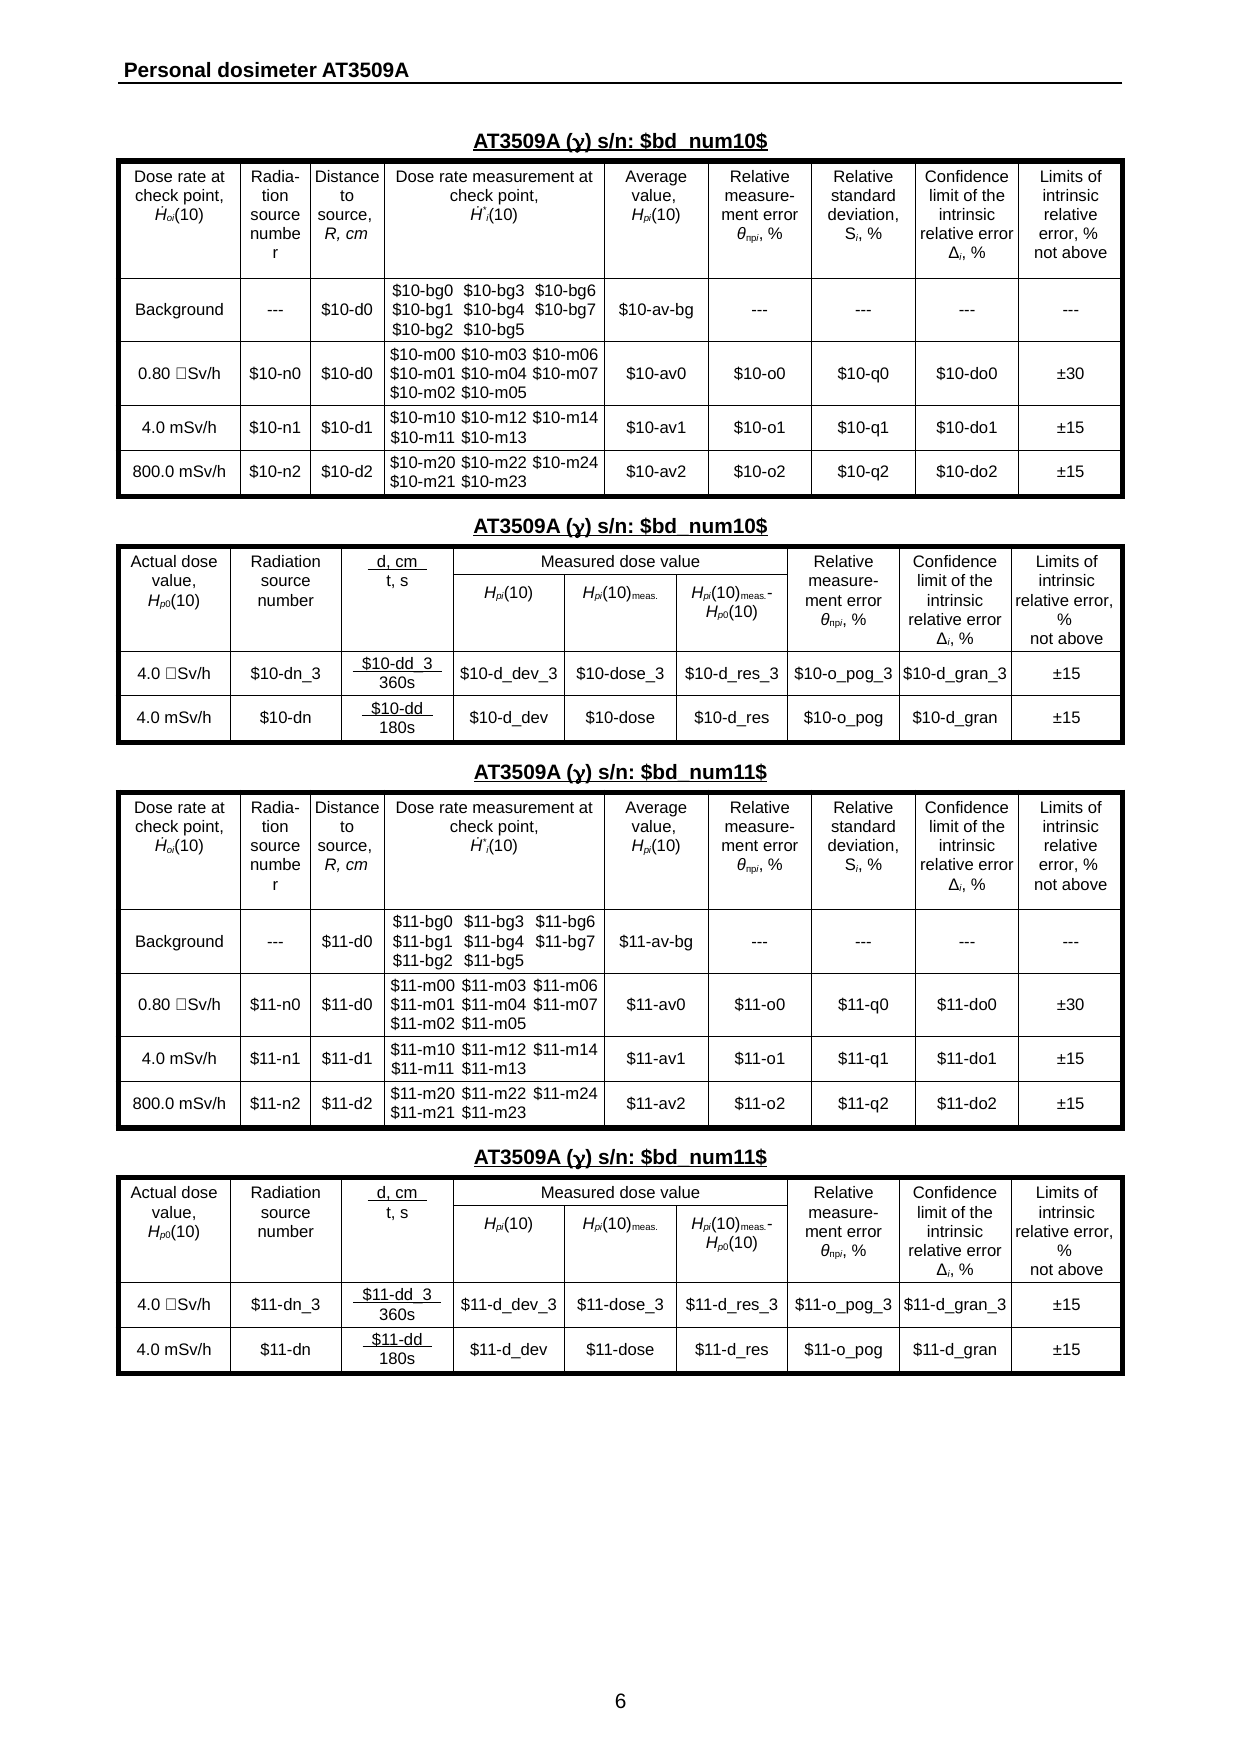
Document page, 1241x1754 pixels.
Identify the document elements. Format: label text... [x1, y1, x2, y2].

table_cell $10-m00 $10-m01 $10-m02 $10-m03 $10-m04 $10-m05 $10-m06 $10-m07 [385, 342, 604, 405]
table_cell $11-av1 [605, 1037, 708, 1081]
table_cell $10-dn_3 [231, 652, 341, 695]
table_cell Confidence limit of the intrinsic relative error Δi, % [900, 549, 1011, 651]
table_cell Average value, Hpi(10) [605, 795, 708, 909]
table_cell Actual dose value, Hp0(10) [121, 1180, 230, 1282]
table_cell Hpi(10) [454, 575, 564, 651]
table_cell $10-av1 [605, 406, 708, 449]
table_cell $10-d1 [311, 406, 384, 449]
table_cell 800.0 mSv/h [121, 451, 240, 494]
table_cell ±15 [1012, 652, 1120, 695]
table_header AT3509A () s/n: $bd_num10$ [118, 114, 1122, 158]
table_cell Radiation source number [231, 549, 341, 651]
table_cell $11-dn [231, 1328, 341, 1371]
table_cell Hpi(10) [454, 1206, 564, 1282]
table_cell Dose rate measurement at check point, Ḣ*i(10) [385, 164, 604, 278]
table_cell $11-dose_3 [565, 1283, 676, 1327]
table_header AT3509A () s/n: $bd_num11$ [118, 745, 1122, 789]
table_cell $10-o_pog_3 [788, 652, 899, 695]
table_cell $10-d_dev [454, 696, 564, 740]
table_cell $11-av2 [605, 1082, 708, 1125]
table_cell Limits of intrinsic relative error, % not above [1012, 1180, 1120, 1282]
table_cell $10-bg0 $10-bg1 $10-bg2 $10-bg3 $10-bg4 $10-bg5 $10-bg6 $10-bg7 [385, 279, 604, 341]
table_cell 4.0 Sv/h [121, 1283, 230, 1327]
table_cell ±15 [1012, 696, 1120, 740]
table_cell $11-d2 [311, 1082, 384, 1125]
table_cell --- [916, 910, 1018, 973]
table_cell $11-d_dev [454, 1328, 564, 1371]
table_cell $10-do0 [916, 342, 1018, 405]
table_cell Dose rate at check point, Ḣoi(10) [121, 795, 240, 909]
table_cell 4.0 mSv/h [121, 1037, 240, 1081]
table_cell --- [1019, 910, 1120, 973]
table_cell Measured dose value [454, 1180, 787, 1205]
table_cell Limits of intrinsic relative error, % not above [1019, 795, 1120, 909]
table_cell Hpi(10)meas.-Hp0(10) [677, 1206, 787, 1282]
table_cell --- [812, 279, 915, 341]
table_cell Distance to source, R, сm [311, 795, 384, 909]
table_cell $10-do1 [916, 406, 1018, 449]
table_cell $10-av-bg [605, 279, 708, 341]
table_cell Dose rate at check point, Ḣoi(10) [121, 164, 240, 278]
table_cell $10-o1 [709, 406, 811, 449]
table_cell $11-o2 [709, 1082, 811, 1125]
table_cell --- [916, 279, 1018, 341]
table_cell $10-q0 [812, 342, 915, 405]
table_cell 4.0 Sv/h [121, 652, 230, 695]
table_cell $10-dose_3 [565, 652, 676, 695]
table_cell Radia-tion source number [241, 164, 310, 278]
table_cell $11-do1 [916, 1037, 1018, 1081]
table_cell d, cm t, s [342, 549, 453, 651]
table_cell Dose rate measurement at check point, Ḣ*i(10) [385, 795, 604, 909]
table_cell Relative measure-ment error θпрi, % [788, 1180, 899, 1282]
table_cell $11-o0 [709, 974, 811, 1036]
table_cell $10-n0 [241, 342, 310, 405]
table_cell $11-m10 $11-m11 $11-m12 $11-m13 $11-m14 [385, 1037, 604, 1081]
table_cell --- [241, 279, 310, 341]
table_cell 4.0 mSv/h [121, 696, 230, 740]
table_cell ±30 [1019, 342, 1120, 405]
table_cell Relative standard deviation, Si, % [812, 164, 915, 278]
table_cell 800.0 mSv/h [121, 1082, 240, 1125]
table_cell $11-do2 [916, 1082, 1018, 1125]
table_cell Actual dose value, Hp0(10) [121, 549, 230, 651]
table_cell $10-dd_3 360s [342, 652, 453, 695]
table_cell $11-n1 [241, 1037, 310, 1081]
table_cell $10-d_gran_3 [900, 652, 1011, 695]
table_cell $11-d_gran_3 [900, 1283, 1011, 1327]
table_cell $10-dose [565, 696, 676, 740]
table_cell 0.80 Sv/h [121, 974, 240, 1036]
table_cell $11-o1 [709, 1037, 811, 1081]
table_cell ±15 [1019, 406, 1120, 449]
table_cell $11-d0 [311, 974, 384, 1036]
table_cell ±15 [1012, 1328, 1120, 1371]
table_cell Confidence limit of the intrinsic relative error Δi, % [916, 164, 1018, 278]
table_cell $11-m00 $11-m01 $11-m02 $11-m03 $11-m04 $11-m05 $11-m06 $11-m07 [385, 974, 604, 1036]
table_cell $10-o_pog [788, 696, 899, 740]
table_cell Relative measure-ment error θпрi, % [709, 795, 811, 909]
table_cell $11-n0 [241, 974, 310, 1036]
table_cell $10-d_dev_3 [454, 652, 564, 695]
table_cell $10-o0 [709, 342, 811, 405]
table_cell $11-dn_3 [231, 1283, 341, 1327]
table_cell $11-do0 [916, 974, 1018, 1036]
table_cell ±15 [1019, 1082, 1120, 1125]
table_header AT3509A () s/n: $bd_num11$ [118, 1131, 1122, 1175]
table_cell Confidence limit of the intrinsic relative error Δi, % [916, 795, 1018, 909]
table_cell $10-q1 [812, 406, 915, 449]
table_cell Relative standard deviation, Si, % [812, 795, 915, 909]
table_cell $11-av0 [605, 974, 708, 1036]
table_cell $11-dose [565, 1328, 676, 1371]
table_cell $11-dd 180s [342, 1328, 453, 1371]
table_cell Relative measure-ment error θпрi, % [709, 164, 811, 278]
table_cell ±15 [1012, 1283, 1120, 1327]
table_cell --- [709, 279, 811, 341]
table_cell Background [121, 910, 240, 973]
table_cell Distance to source, R, сm [311, 164, 384, 278]
table_cell --- [812, 910, 915, 973]
table_cell 4.0 mSv/h [121, 1328, 230, 1371]
table_cell $10-d_res_3 [677, 652, 787, 695]
table_cell $11-o_pog_3 [788, 1283, 899, 1327]
table_cell --- [709, 910, 811, 973]
table_cell $10-d2 [311, 451, 384, 494]
table_cell $11-o_pog [788, 1328, 899, 1371]
table_cell $10-dn [231, 696, 341, 740]
table_cell $10-av0 [605, 342, 708, 405]
table_cell 0.80 Sv/h [121, 342, 240, 405]
table_cell $10-o2 [709, 451, 811, 494]
table_cell Average value, Hpi(10) [605, 164, 708, 278]
table_cell $10-d0 [311, 279, 384, 341]
table_cell Radiation source number [231, 1180, 341, 1282]
table_cell $11-dd_3 360s [342, 1283, 453, 1327]
table_cell $10-dd 180s [342, 696, 453, 740]
table_cell $10-m20 $10-m21 $10-m22 $10-m23 $10-m24 [385, 451, 604, 494]
table_cell $11-q2 [812, 1082, 915, 1125]
table_cell $11-d_res [677, 1328, 787, 1371]
table_header AT3509A () s/n: $bd_num10$ [118, 499, 1122, 544]
table_cell $11-d_gran [900, 1328, 1011, 1371]
table_cell $10-m10 $10-m11 $10-m12 $10-m13 $10-m14 [385, 406, 604, 449]
table_cell Background [121, 279, 240, 341]
table_cell $11-d1 [311, 1037, 384, 1081]
table_cell Measured dose value [454, 549, 787, 574]
table_cell $11-m20 $11-m21 $11-m22 $11-m23 $11-m24 [385, 1082, 604, 1125]
table_cell Confidence limit of the intrinsic relative error Δi, % [900, 1180, 1011, 1282]
table_cell $11-d0 [311, 910, 384, 973]
table_cell $11-n2 [241, 1082, 310, 1125]
table_cell Limits of intrinsic relative error, % not above [1012, 549, 1120, 651]
table_cell $11-av-bg [605, 910, 708, 973]
table_cell $10-d_res [677, 696, 787, 740]
table_cell $10-n1 [241, 406, 310, 449]
table_cell $11-d_res_3 [677, 1283, 787, 1327]
table_cell $10-q2 [812, 451, 915, 494]
table_cell $10-do2 [916, 451, 1018, 494]
table_cell $10-n2 [241, 451, 310, 494]
table_cell Relative measure-ment error θпрi, % [788, 549, 899, 651]
table_cell --- [1019, 279, 1120, 341]
table_cell ±15 [1019, 451, 1120, 494]
table_cell ±15 [1019, 1037, 1120, 1081]
table_cell ±30 [1019, 974, 1120, 1036]
table_cell $10-av2 [605, 451, 708, 494]
table_cell $11-q0 [812, 974, 915, 1036]
table_cell $11-bg0 $11-bg1 $11-bg2 $11-bg3 $11-bg4 $11-bg5 $11-bg6 $11-bg7 [385, 910, 604, 973]
table_cell $10-d0 [311, 342, 384, 405]
table_cell Radia-tion source number [241, 795, 310, 909]
table_cell $10-d_gran [900, 696, 1011, 740]
table_cell 4.0 mSv/h [121, 406, 240, 449]
table_cell Hpi(10)meas. [565, 1206, 676, 1282]
table_cell $11-q1 [812, 1037, 915, 1081]
table_cell $11-d_dev_3 [454, 1283, 564, 1327]
table_cell d, cm t, s [342, 1180, 453, 1282]
table_cell Limits of intrinsic relative error, % not above [1019, 164, 1120, 278]
table_cell Hpi(10)meas.-Hp0(10) [677, 575, 787, 651]
table_cell Hpi(10)meas. [565, 575, 676, 651]
table_cell --- [241, 910, 310, 973]
